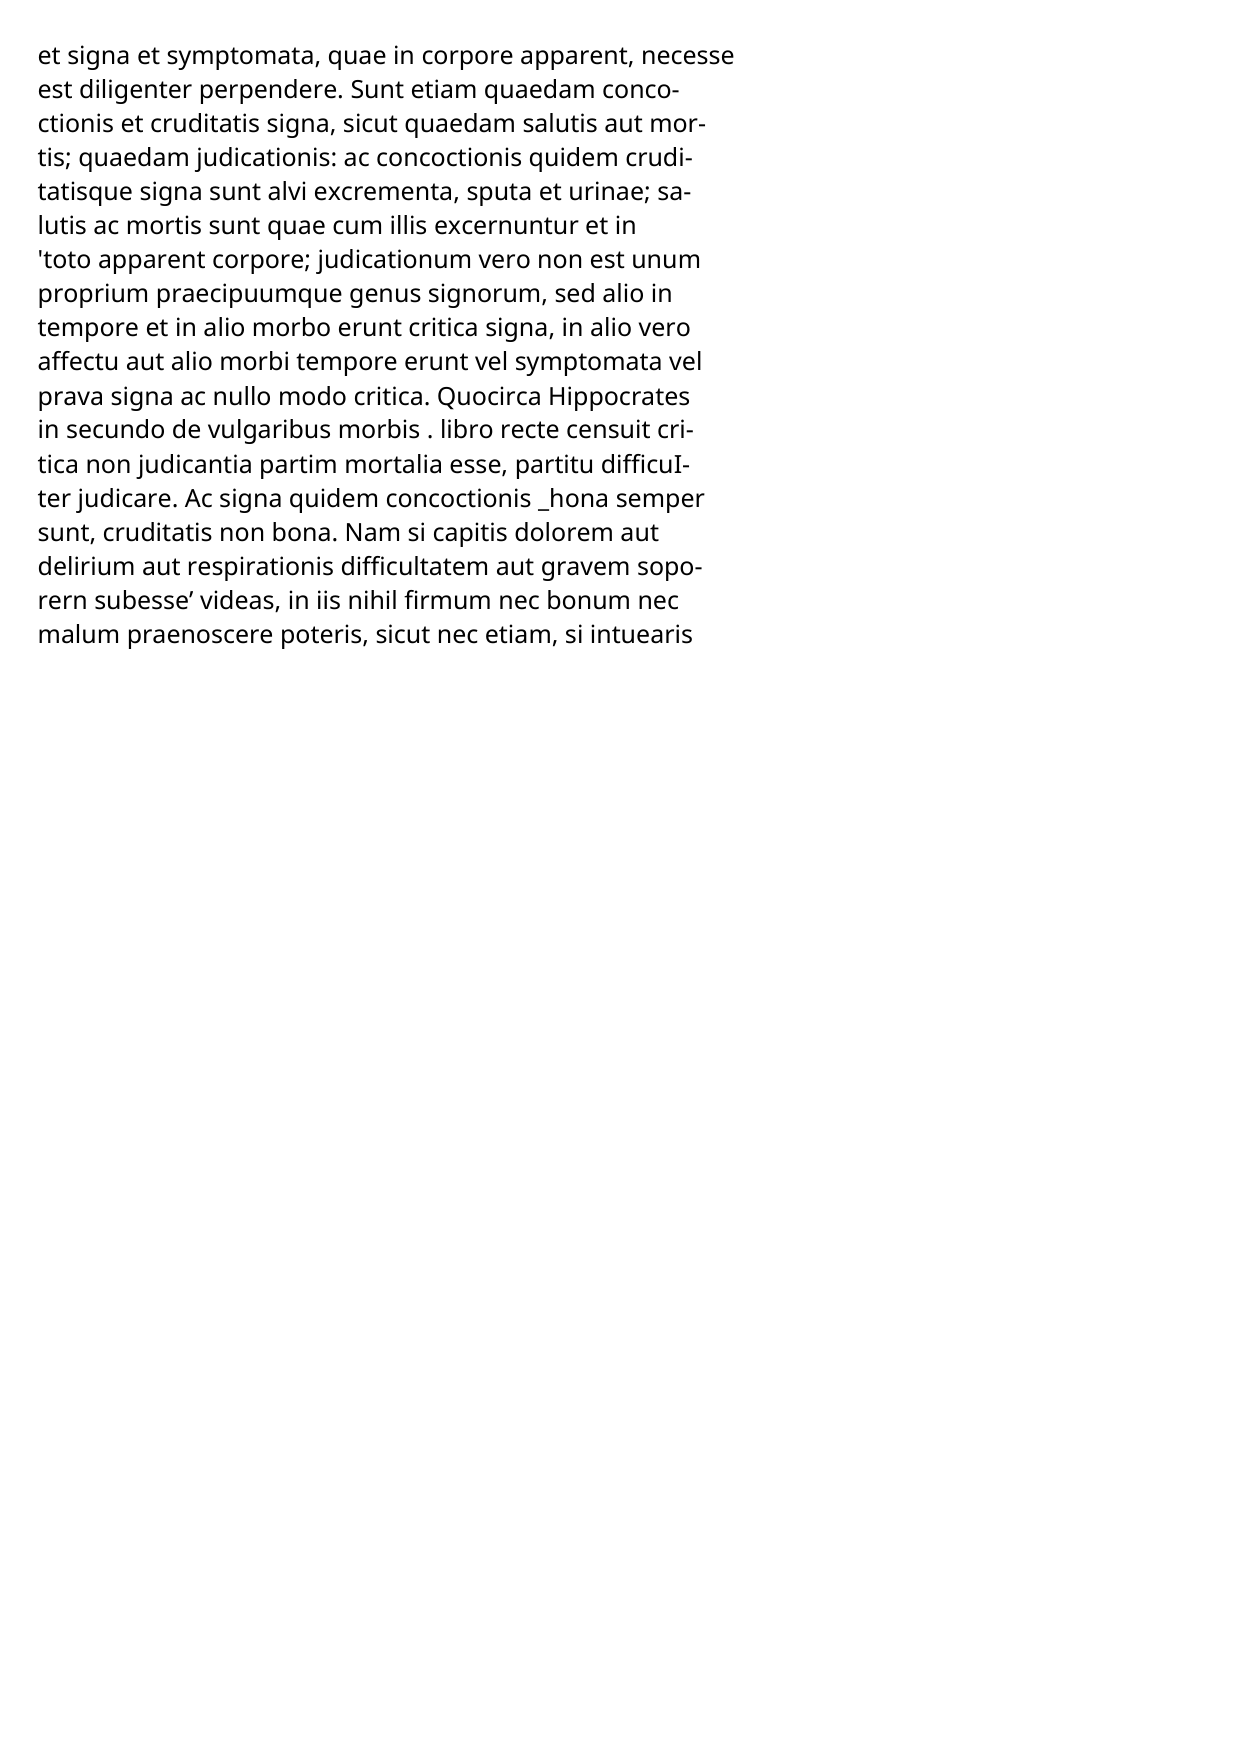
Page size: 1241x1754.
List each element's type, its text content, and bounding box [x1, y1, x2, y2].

text et signa et symptomata, quae in corpore apparent, necesse est diligenter perpendere. Sunt etiam quaedam conco- ctionis et cruditatis signa, sicut quaedam salutis aut mor- tis; quaedam judicationis: ac concoctionis quidem crudi- tatisque signa sunt alvi excrementa, sputa et urinae; sa- lutis ac mortis sunt quae cum illis excernuntur et in 'toto apparent corpore; judicationum vero non est unum proprium praecipuumque genus signorum, sed alio in tempore et in alio morbo erunt critica signa, in alio vero affectu aut alio morbi tempore erunt vel symptomata vel prava signa ac nullo modo critica. Quocirca Hippocrates in secundo de vulgaribus morbis . libro recte censuit cri- tica non judicantia partim mortalia esse, partitu difficuI- ter judicare. Ac signa quidem concoctionis _hona semper sunt, cruditatis non bona. Nam si capitis dolorem aut delirium aut respirationis difficultatem aut gravem sopo- rern subesse’ videas, in iis nihil firmum nec bonum nec malum praenoscere poteris, sicut nec etiam, si intuearis [37, 37, 1203, 651]
